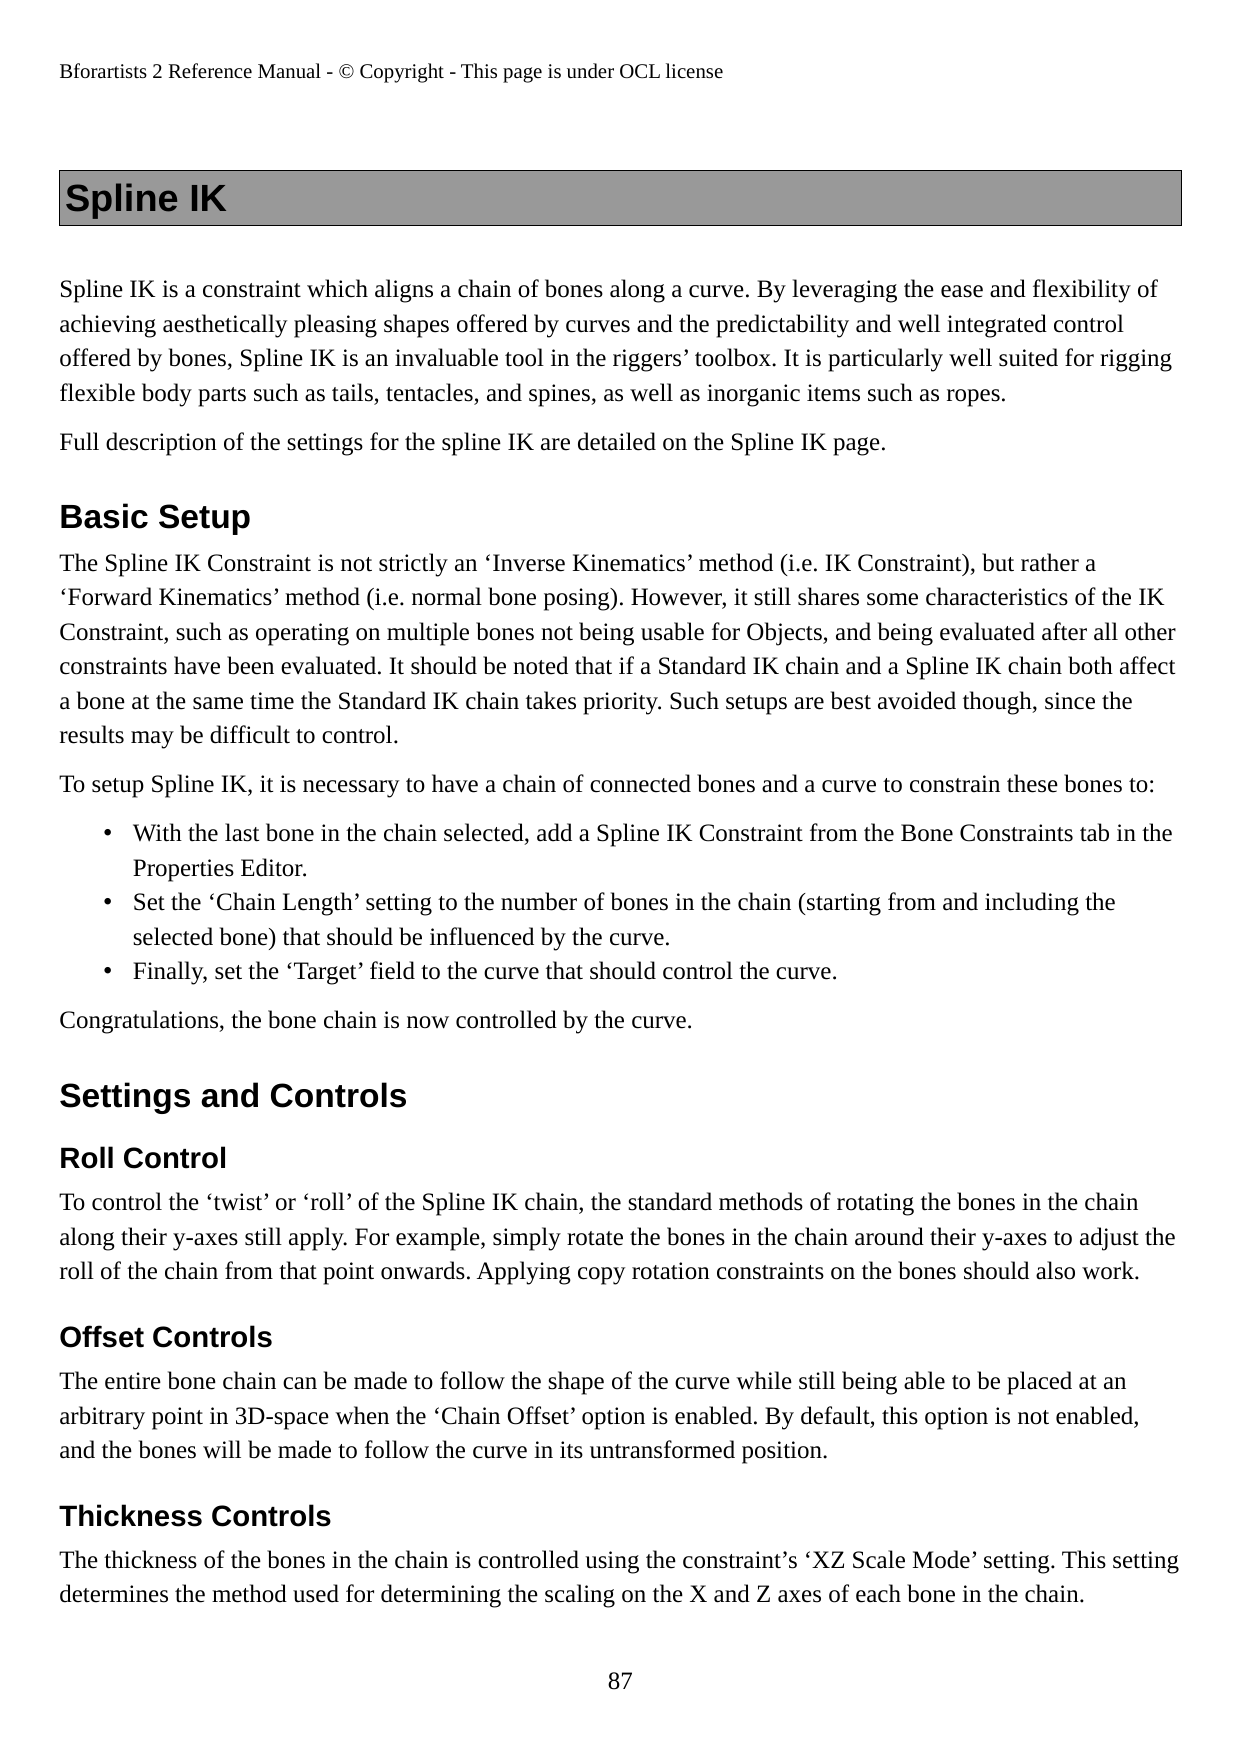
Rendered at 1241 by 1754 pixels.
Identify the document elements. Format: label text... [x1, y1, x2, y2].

text Congratulations, the bone chain is now controlled by the curve. [59, 1006, 1181, 1034]
text To setup Spline IK, it is necessary to have a chain of connected bones and a curve to constrain these bones to: [59, 769, 1181, 798]
text Full description of the settings for the spline IK are detailed on the Spline IK page. [59, 427, 1181, 456]
list With the last bone in the chain selected, add a Spline IK Constraint from the Bone Constraints tab in the Properties Editor. [103, 818, 1181, 882]
list Finally, set the ‘Target’ field to the curve that should control the curve. [103, 956, 1181, 985]
text To control the ‘twist’ or ‘roll’ of the Spline IK chain, the standard methods of rotating the bones in the chain along their y-axes still apply. For example, simply rotate the bones in the chain around their y-axes to adjust the roll of the chain from that point onwards. Applying copy rotation constraints on the bones should also work. [59, 1187, 1181, 1285]
list Set the ‘Chain Length’ setting to the number of bones in the chain (starting from and including the selected bone) that should be influenced by the curve. [103, 887, 1181, 951]
table_header Spline IK [60, 171, 1181, 225]
subtitle Offset Controls [59, 1320, 1181, 1354]
text Spline IK is a constraint which aligns a chain of bones along a curve. By leveraging the ease and flexibility of achieving aesthetically pleasing shapes offered by curves and the predictability and well integrated control offered by bones, Spline IK is an invaluable tool in the riggers’ toolbox. It is particularly well suited for rigging flexible body parts such as tails, tentacles, and spines, as well as inorganic items such as ropes. [59, 274, 1181, 407]
subtitle Basic Setup [59, 497, 1181, 536]
text The thickness of the bones in the chain is controlled using the constraint’s ‘XZ Scale Mode’ setting. This setting determines the method used for determining the scaling on the X and Z axes of each bone in the chain. [59, 1545, 1181, 1608]
subtitle Roll Control [59, 1141, 1181, 1175]
text The Spline IK Constraint is not strictly an ‘Inverse Kinematics’ method (i.e. IK Constraint), but rather a ‘Forward Kinematics’ method (i.e. normal bone posing). However, it still shares some characteristics of the IK Constraint, such as operating on multiple bones not being usable for Objects, and being evaluated after all other constraints have been evaluated. It should be noted that if a Standard IK chain and a Spline IK chain both affect a bone at the same time the Standard IK chain takes priority. Such setups are best avoided though, since the results may be difficult to control. [59, 548, 1181, 749]
text The entire bone chain can be made to follow the shape of the curve while still being able to be placed at an arbitrary point in 3D-space when the ‘Chain Offset’ option is enabled. By default, this option is not enabled, and the bones will be made to follow the curve in its untransformed position. [59, 1366, 1181, 1464]
subtitle Settings and Controls [59, 1075, 1181, 1114]
subtitle Thickness Controls [59, 1499, 1181, 1533]
